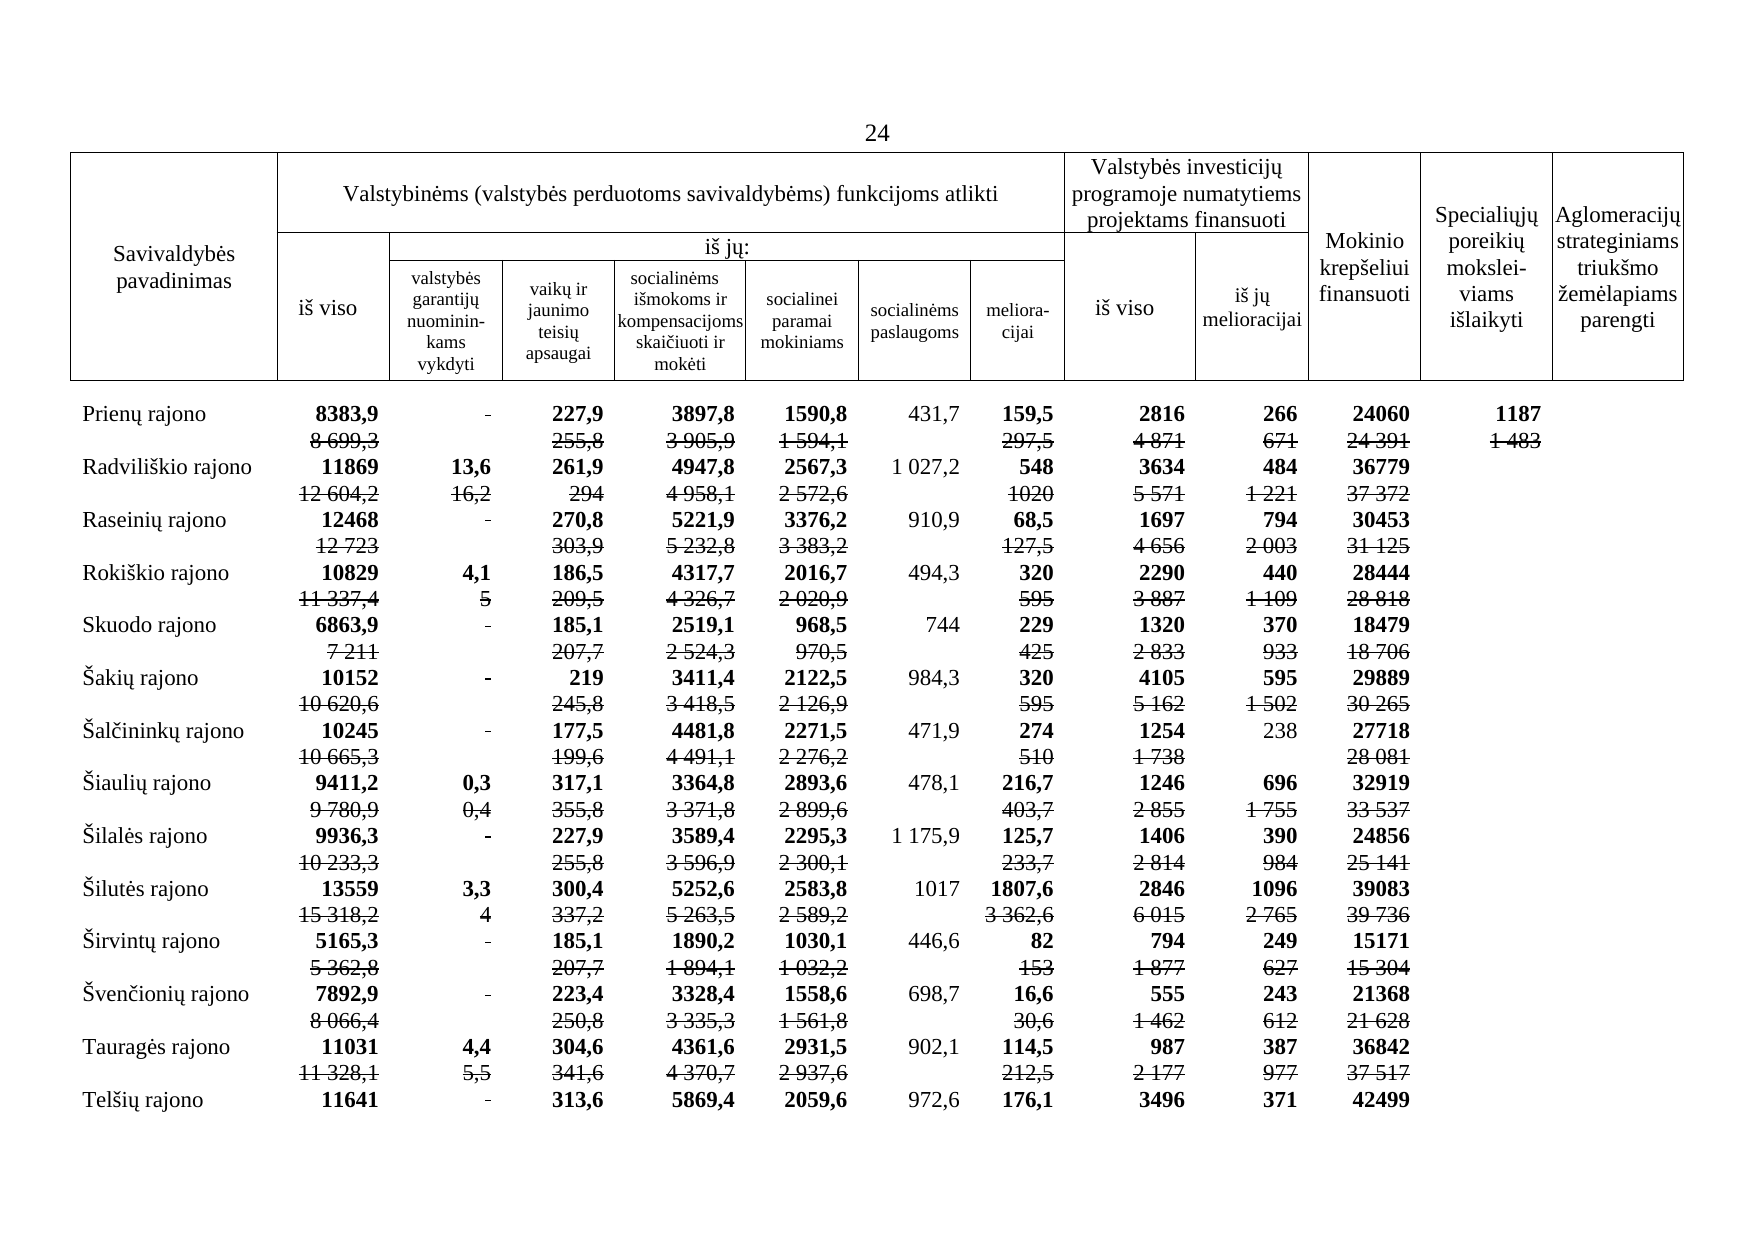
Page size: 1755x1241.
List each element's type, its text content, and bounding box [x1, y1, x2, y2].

table_cell [390, 928, 502, 980]
table_cell 317,1 355,8 [502, 770, 614, 822]
table_cell 82 153 [971, 928, 1064, 980]
table_cell [277, 381, 389, 401]
table_cell 902,1 [858, 1033, 971, 1086]
table_header Valstybės investicijų programoje numatytiems projektams finansuoti [1065, 153, 1308, 232]
table_cell 2519,1 2 524,3 [615, 611, 746, 664]
table_cell 10829 11 337,4 [277, 559, 389, 611]
table_cell [390, 401, 502, 453]
table_cell [1421, 875, 1552, 928]
table_cell socialinei paramai mokiniams [746, 261, 858, 380]
table_cell 39083 39 736 [1308, 875, 1421, 928]
table_cell 13559 15 318,2 [277, 875, 389, 928]
table_cell 3376,2 3 383,2 [746, 506, 858, 559]
table_cell 261,9 294 [502, 453, 614, 506]
table_cell [1421, 980, 1552, 1033]
table_cell 1406 2 814 [1065, 822, 1196, 875]
table_cell 10152 10 620,6 [277, 664, 389, 717]
table_cell [1421, 453, 1552, 506]
table_cell 11869 12 604,2 [277, 453, 389, 506]
table_cell 68,5 127,5 [971, 506, 1064, 559]
table_cell 3411,4 3 418,5 [615, 664, 746, 717]
table_cell meliora-cijai [971, 261, 1064, 380]
table_cell Švenčionių rajono [71, 980, 277, 1033]
table_cell [1552, 875, 1683, 928]
table_cell 29889 30 265 [1308, 664, 1421, 717]
table_cell 320 595 [971, 664, 1064, 717]
table_cell 2122,5 2 126,9 [746, 664, 858, 717]
table_cell Radviliškio rajono [71, 453, 277, 506]
table_cell 185,1 207,7 [502, 928, 614, 980]
table_cell [1308, 381, 1421, 401]
table_cell 794 1 877 [1065, 928, 1196, 980]
table_cell 125,7 233,7 [971, 822, 1064, 875]
table_cell 15171 15 304 [1308, 928, 1421, 980]
table_cell [1552, 506, 1683, 559]
table_cell Šiaulių rajono [71, 770, 277, 822]
table_cell [1421, 1086, 1552, 1112]
table_cell [71, 381, 277, 401]
table_cell Širvintų rajono [71, 928, 277, 980]
table_cell 2567,3 2 572,6 [746, 453, 858, 506]
table_cell 8383,9 8 699,3 [277, 401, 389, 453]
table_cell [1196, 381, 1308, 401]
table_cell 3634 5 571 [1065, 453, 1196, 506]
table_cell Šilalės rajono [71, 822, 277, 875]
table_cell 494,3 [858, 559, 971, 611]
table_cell 2816 4 871 [1065, 401, 1196, 453]
table_cell [1552, 559, 1683, 611]
table_cell 243 612 [1196, 980, 1308, 1033]
table_cell Šilutės rajono [71, 875, 277, 928]
table_cell 1320 2 833 [1065, 611, 1196, 664]
table_cell Rokiškio rajono [71, 559, 277, 611]
table_cell [1552, 822, 1683, 875]
table_cell 390 984 [1196, 822, 1308, 875]
table_cell Prienų rajono [71, 401, 277, 453]
table_cell [1421, 928, 1552, 980]
table_cell [390, 506, 502, 559]
table_cell 304,6 341,6 [502, 1033, 614, 1086]
table_cell 3589,4 3 596,9 [615, 822, 746, 875]
table_cell 227,9 255,8 [502, 822, 614, 875]
table_cell 744 [858, 611, 971, 664]
table_cell valstybės garantijų nuominin-kams vykdyti [390, 261, 502, 380]
table_cell 4481,8 4 491,1 [615, 717, 746, 769]
table_cell 2016,7 2 020,9 [746, 559, 858, 611]
table_cell 5165,3 5 362,8 [277, 928, 389, 980]
table_cell 28444 28 818 [1308, 559, 1421, 611]
table_cell 249 627 [1196, 928, 1308, 980]
table_cell 32919 33 537 [1308, 770, 1421, 822]
table_header Aglomeracijų strateginiams triukšmo žemėlapiams parengti [1553, 153, 1683, 380]
table_cell 3496 [1065, 1086, 1196, 1112]
table_cell [1552, 980, 1683, 1033]
table_cell Skuodo rajono [71, 611, 277, 664]
table_cell iš viso [278, 233, 389, 380]
table_cell 1 175,9 [858, 822, 971, 875]
table_header Savivaldybės pavadinimas [71, 153, 277, 380]
table_cell 6863,9 7 211 [277, 611, 389, 664]
table_cell [1552, 928, 1683, 980]
table_cell Raseinių rajono [71, 506, 277, 559]
table_cell 0,3 0,4 [390, 770, 502, 822]
table_cell 1890,2 1 894,1 [615, 928, 746, 980]
table_cell 42499 [1308, 1086, 1421, 1112]
table_cell Šakių rajono [71, 664, 277, 717]
table_cell [1552, 1086, 1683, 1112]
table_cell 159,5 297,5 [971, 401, 1064, 453]
table_cell 114,5 212,5 [971, 1033, 1064, 1086]
table_cell 440 1 109 [1196, 559, 1308, 611]
table_cell 1807,6 3 362,6 [971, 875, 1064, 928]
table_cell [1421, 611, 1552, 664]
table_cell 1 027,2 [858, 453, 971, 506]
table_cell 3897,8 3 905,9 [615, 401, 746, 453]
table_cell 216,7 403,7 [971, 770, 1064, 822]
table_cell 2295,3 2 300,1 [746, 822, 858, 875]
table_cell 371 [1196, 1086, 1308, 1112]
table_cell iš jų: [390, 233, 1064, 260]
table_cell 21368 21 628 [1308, 980, 1421, 1033]
table_cell 16,6 30,6 [971, 980, 1064, 1033]
table_cell [390, 717, 502, 769]
table_cell [1421, 381, 1552, 401]
table_cell 2846 6 015 [1065, 875, 1196, 928]
table_cell 300,4 337,2 [502, 875, 614, 928]
table_cell 36779 37 372 [1308, 453, 1421, 506]
table_cell Šalčininkų rajono [71, 717, 277, 769]
table_cell 229 425 [971, 611, 1064, 664]
table_cell 446,6 [858, 928, 971, 980]
table_cell Telšių rajono [71, 1086, 277, 1112]
table_cell 2583,8 2 589,2 [746, 875, 858, 928]
table_cell 1187 1 483 [1421, 401, 1552, 453]
table_cell vaikų ir jaunimo teisių apsaugai [503, 261, 614, 380]
table_cell 696 1 755 [1196, 770, 1308, 822]
table_cell 2290 3 887 [1065, 559, 1196, 611]
table_cell 370 933 [1196, 611, 1308, 664]
table_cell [1552, 717, 1683, 769]
table_cell [1421, 559, 1552, 611]
table_cell 2931,5 2 937,6 [746, 1033, 858, 1086]
table_cell [1552, 453, 1683, 506]
table_cell [390, 980, 502, 1033]
table_cell 548 1020 [971, 453, 1064, 506]
table_cell 223,4 250,8 [502, 980, 614, 1033]
table_cell 794 2 003 [1196, 506, 1308, 559]
table_cell 698,7 [858, 980, 971, 1033]
table_cell 266 671 [1196, 401, 1308, 453]
table_cell [1421, 664, 1552, 717]
table_cell 24060 24 391 [1308, 401, 1421, 453]
table_cell [1421, 717, 1552, 769]
table_header Specialiųjų poreikių mokslei-viams išlaikyti [1421, 153, 1552, 380]
table_cell 9411,2 9 780,9 [277, 770, 389, 822]
table_cell [390, 611, 502, 664]
table_cell 1558,6 1 561,8 [746, 980, 858, 1033]
table_cell 471,9 [858, 717, 971, 769]
table_cell 484 1 221 [1196, 453, 1308, 506]
table_cell 7892,9 8 066,4 [277, 980, 389, 1033]
table_cell [1552, 770, 1683, 822]
table_cell 4361,6 4 370,7 [615, 1033, 746, 1086]
table_cell [1421, 506, 1552, 559]
table_cell 3364,8 3 371,8 [615, 770, 746, 822]
table_cell [390, 381, 1196, 401]
table_cell [1552, 664, 1683, 717]
table_cell 320 595 [971, 559, 1064, 611]
table_cell 3,3 4 [390, 875, 502, 928]
table_cell 2893,6 2 899,6 [746, 770, 858, 822]
table_cell 984,3 [858, 664, 971, 717]
table_cell 595 1 502 [1196, 664, 1308, 717]
table_cell 3328,4 3 335,3 [615, 980, 746, 1033]
table_cell 24856 25 141 [1308, 822, 1421, 875]
table_cell Tauragės rajono [71, 1033, 277, 1086]
table_cell iš viso [1065, 233, 1195, 380]
table_cell 1254 1 738 [1065, 717, 1196, 769]
table_cell 186,5 209,5 [502, 559, 614, 611]
table_cell 2059,6 [746, 1086, 858, 1112]
table_cell [390, 1086, 502, 1112]
table_cell 4947,8 4 958,1 [615, 453, 746, 506]
table_cell 270,8 303,9 [502, 506, 614, 559]
table_cell socialinėms paslaugoms [859, 261, 970, 380]
table_cell 2271,5 2 276,2 [746, 717, 858, 769]
table_cell 227,9 255,8 [502, 401, 614, 453]
table_cell 4,1 5 [390, 559, 502, 611]
table_header Valstybinėms (valstybės perduotoms savivaldybėms) funkcijoms atlikti [278, 153, 1064, 232]
table_cell [1421, 822, 1552, 875]
table_cell 18479 18 706 [1308, 611, 1421, 664]
table_cell 1096 2 765 [1196, 875, 1308, 928]
table_cell 36842 37 517 [1308, 1033, 1421, 1086]
table_cell 313,6 [502, 1086, 614, 1112]
table_cell 13,6 16,2 [390, 453, 502, 506]
table_cell 177,5 199,6 [502, 717, 614, 769]
table_cell 1697 4 656 [1065, 506, 1196, 559]
table_cell 238 [1196, 717, 1308, 769]
table_cell 5221,9 5 232,8 [615, 506, 746, 559]
table_cell 4,4 5,5 [390, 1033, 502, 1086]
table_cell 12468 12 723 [277, 506, 389, 559]
table_cell 185,1 207,7 [502, 611, 614, 664]
table_cell [1552, 611, 1683, 664]
table_cell socialinėms išmokoms ir kompensacijomsskaičiuoti ir mokėti [615, 261, 745, 380]
table_cell [390, 664, 502, 717]
table_cell 1017 [858, 875, 971, 928]
table_cell 5252,6 5 263,5 [615, 875, 746, 928]
table_cell 30453 31 125 [1308, 506, 1421, 559]
table_header Mokinio krepšeliui finansuoti [1309, 153, 1420, 380]
table_cell 387 977 [1196, 1033, 1308, 1086]
table_cell 219 245,8 [502, 664, 614, 717]
table_cell 5869,4 [615, 1086, 746, 1112]
table_cell 968,5 970,5 [746, 611, 858, 664]
table_cell 910,9 [858, 506, 971, 559]
table_cell iš jų melioracijai [1196, 233, 1308, 380]
table_cell [1552, 1033, 1683, 1086]
table_cell 11641 [277, 1086, 389, 1112]
table_cell 27718 28 081 [1308, 717, 1421, 769]
table_cell [390, 822, 502, 875]
table_cell 4105 5 162 [1065, 664, 1196, 717]
table_cell 1246 2 855 [1065, 770, 1196, 822]
table_cell 1030,1 1 032,2 [746, 928, 858, 980]
table_cell 274 510 [971, 717, 1064, 769]
table_cell 1590,8 1 594,1 [746, 401, 858, 453]
table_cell 10245 10 665,3 [277, 717, 389, 769]
table_cell 987 2 177 [1065, 1033, 1196, 1086]
table_cell 972,6 [858, 1086, 971, 1112]
table_cell [1421, 1033, 1552, 1086]
table_cell [1421, 770, 1552, 822]
table_cell 555 1 462 [1065, 980, 1196, 1033]
table_cell [1552, 401, 1683, 453]
table_cell 11031 11 328,1 [277, 1033, 389, 1086]
table_cell [1552, 381, 1683, 401]
table_cell 176,1 [971, 1086, 1064, 1112]
table_cell 478,1 [858, 770, 971, 822]
table_cell 9936,3 10 233,3 [277, 822, 389, 875]
table_cell 431,7 [858, 401, 971, 453]
table_cell 4317,7 4 326,7 [615, 559, 746, 611]
